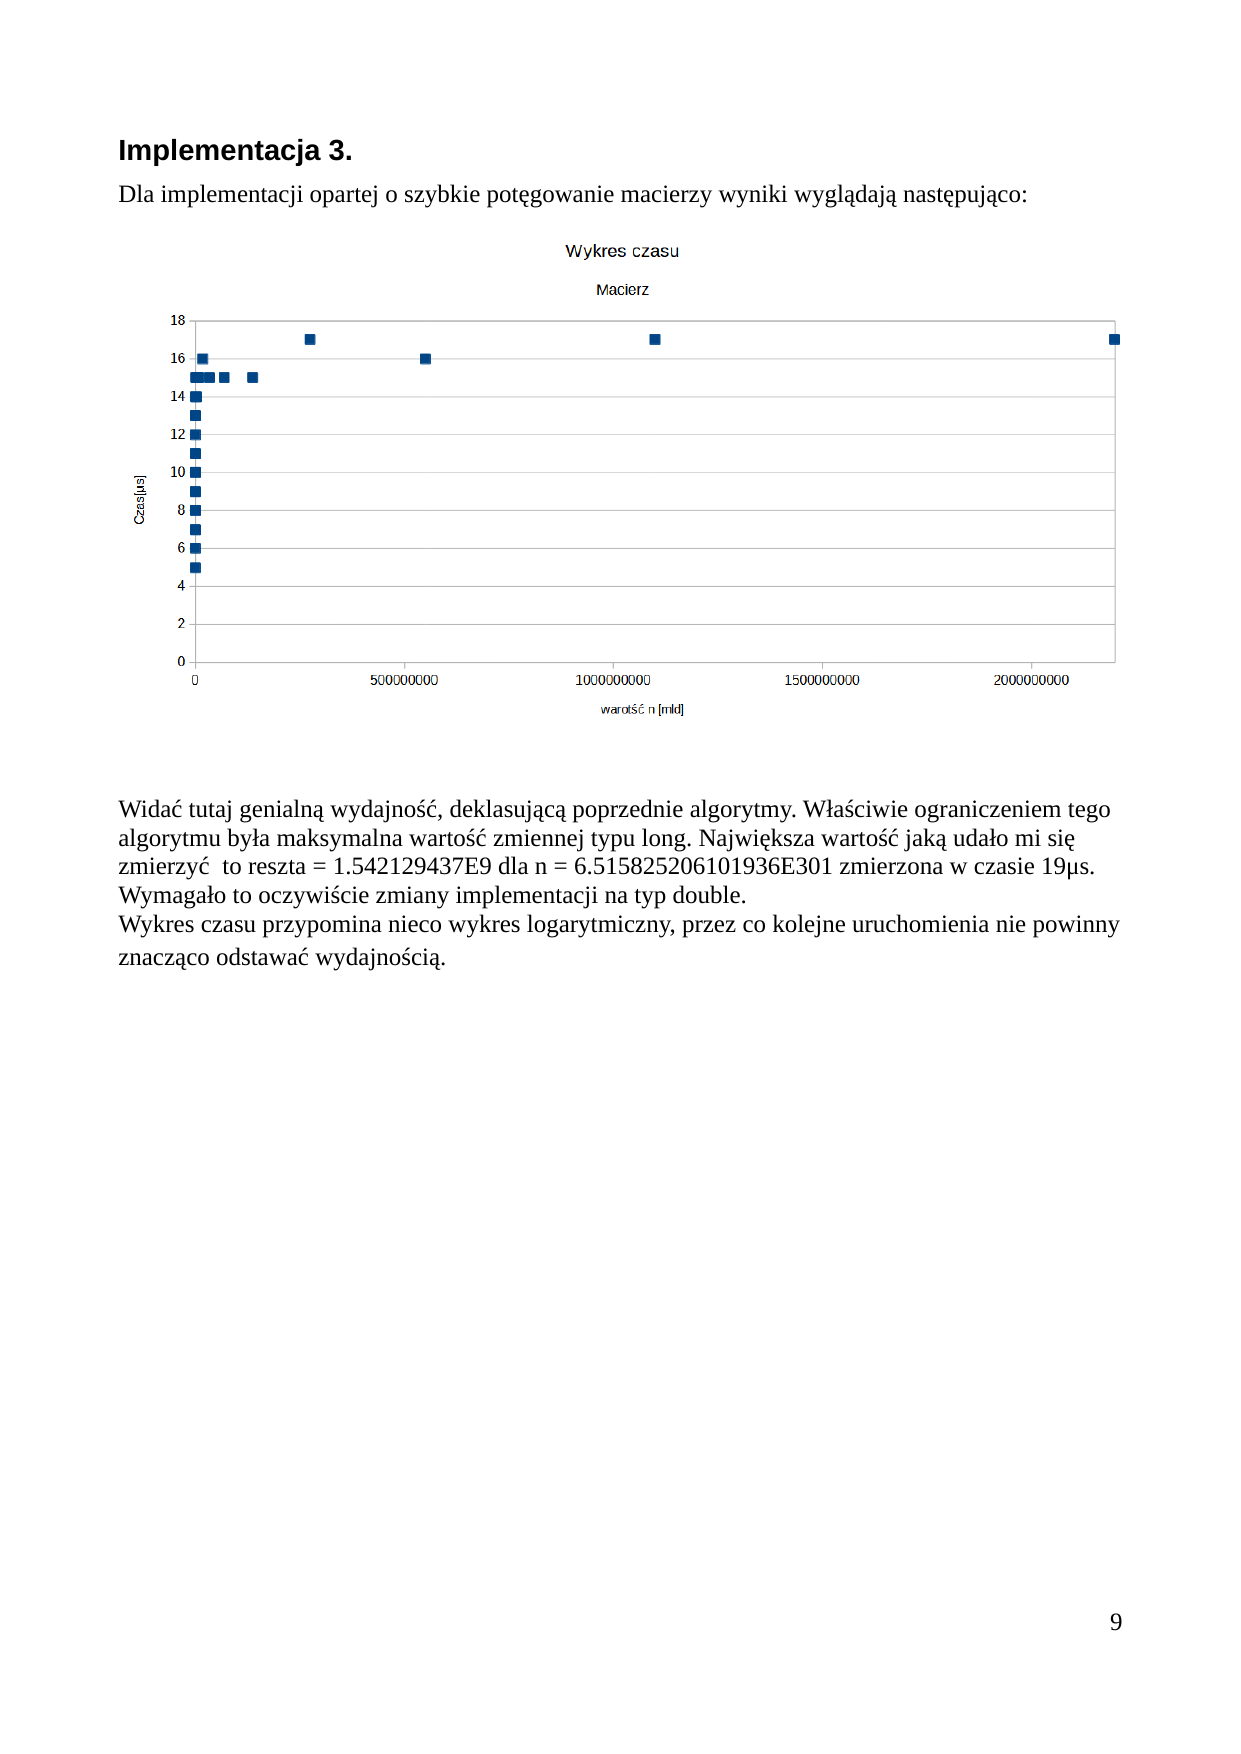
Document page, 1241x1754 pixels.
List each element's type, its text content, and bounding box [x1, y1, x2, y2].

picture [118, 226, 1123, 724]
text Widać tutaj genialną wydajność, deklasującą poprzednie algorytmy. Właściwie ograniczeniem tego algorytmu była maksymalna wartość zmiennej typu long. Największa wartość jaką udało mi się zmierzyć to reszta = 1.542129437E9 dla n = 6.515825206101936E301 zmierzona w czasie 19μs. Wymagało to oczywiście zmiany implementacji na typ double. [118, 794, 1122, 909]
text Wykres czasu przypomina nieco wykres logarytmiczny, przez co kolejne uruchomienia nie powinny znacząco odstawać wydajnością. [118, 909, 1122, 971]
text Dla implementacji opartej o szybkie potęgowanie macierzy wyniki wyglądają następująco: [118, 179, 1122, 207]
subtitle Implementacja 3. [118, 133, 1122, 166]
